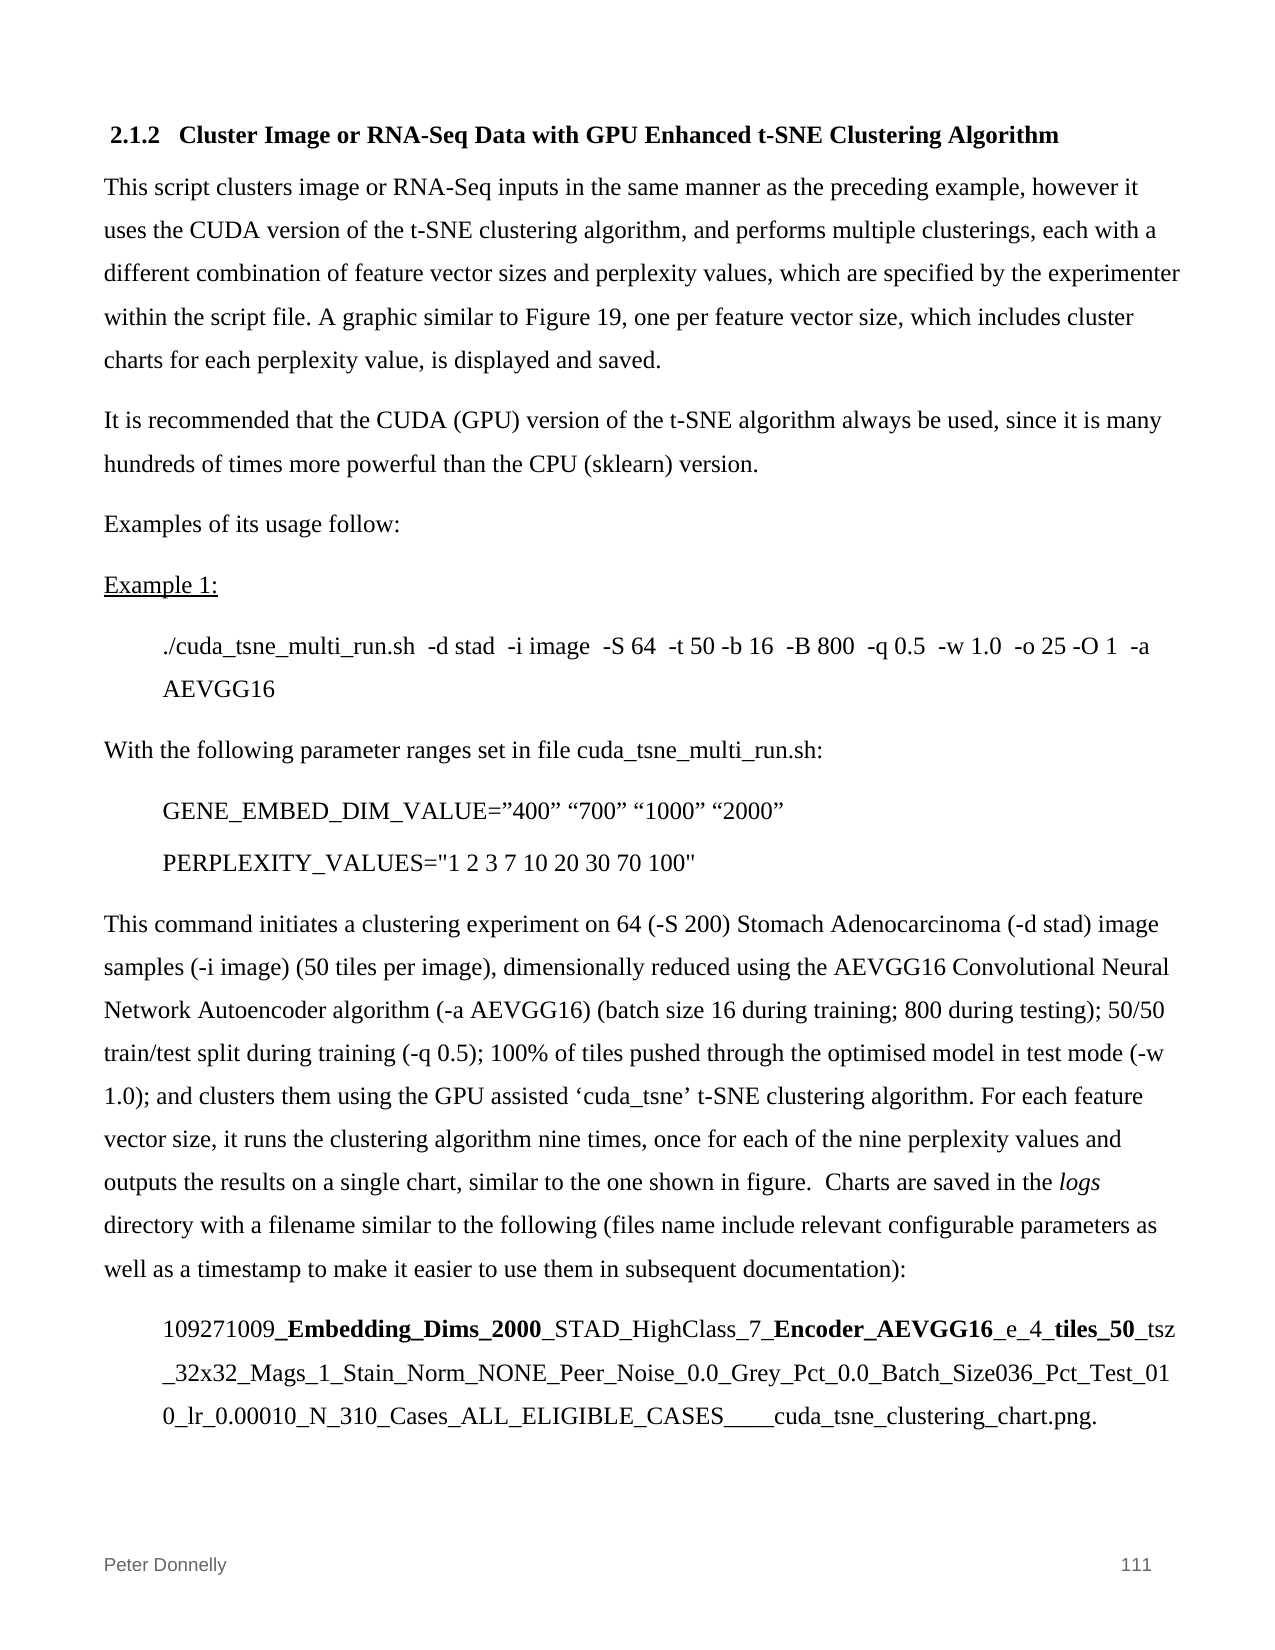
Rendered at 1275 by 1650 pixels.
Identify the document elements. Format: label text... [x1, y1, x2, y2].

text This script clusters image or RNA-Seq inputs in the same manner as the preceding example, however it uses the CUDA version of the t-SNE clustering algorithm, and performs multiple clusterings, each with a different combination of feature vector sizes and perplexity values, which are specified by the experimenter within the script file. A graphic similar to Figure 19, one per feature vector size, which includes cluster charts for each perplexity value, is displayed and saved. [103, 172, 1181, 373]
text ./cuda_tsne_multi_run.sh -d stad -i image -S 64 -t 50 -b 16 -B 800 -q 0.5 -w 1.0 -o 25 -O 1 -a AEVGG16 [162, 631, 1181, 703]
text With the following parameter ranges set in file cuda_tsne_multi_run.sh: [103, 735, 1181, 764]
text 109271009_Embedding_Dims_2000_STAD_HighClass_7_Encoder_AEVGG16_e_4_tiles_50_tsz_32x32_Mags_1_Stain_Norm_NONE_Peer_Noise_0.0_Grey_Pct_0.0_Batch_Size036_Pct_Test_010_lr_0.00010_N_310_Cases_ALL_ELIGIBLE_CASES____cuda_tsne_clustering_chart.png. [162, 1314, 1181, 1429]
text Example 1: [103, 570, 1181, 599]
text This command initiates a clustering experiment on 64 (-S 200) Stomach Adenocarcinoma (-d stad) image samples (-i image) (50 tiles per image), dimensionally reduced using the AEVGG16 Convolutional Neural Network Autoencoder algorithm (-a AEVGG16) (batch size 16 during training; 800 during testing); 50/50 train/test split during training (-q 0.5); 100% of tiles pushed through the optimised model in test mode (-w 1.0); and clusters them using the GPU assisted ‘cuda_tsne’ t-SNE clustering algorithm. For each feature vector size, it runs the clustering algorithm nine times, once for each of the nine perplexity values and outputs the results on a single chart, similar to the one shown in figure. Charts are saved in the logs directory with a filename similar to the following (files name include relevant configurable parameters as well as a timestamp to make it easier to use them in subsequent documentation): [103, 909, 1181, 1282]
subtitle Cluster Image or RNA-Seq Data with GPU Enhanced t-SNE Clustering Algorithm [103, 120, 1181, 148]
text PERPLEXITY_VALUES="1 2 3 7 10 20 30 70 100" [162, 848, 1181, 877]
text It is recommended that the CUDA (GPU) version of the t-SNE algorithm always be used, since it is many hundreds of times more powerful than the CPU (sklearn) version. [103, 406, 1181, 477]
text Examples of its usage follow: [103, 509, 1181, 538]
text GENE_EMBED_DIM_VALUE=”400” “700” “1000” “2000” [162, 796, 1181, 825]
